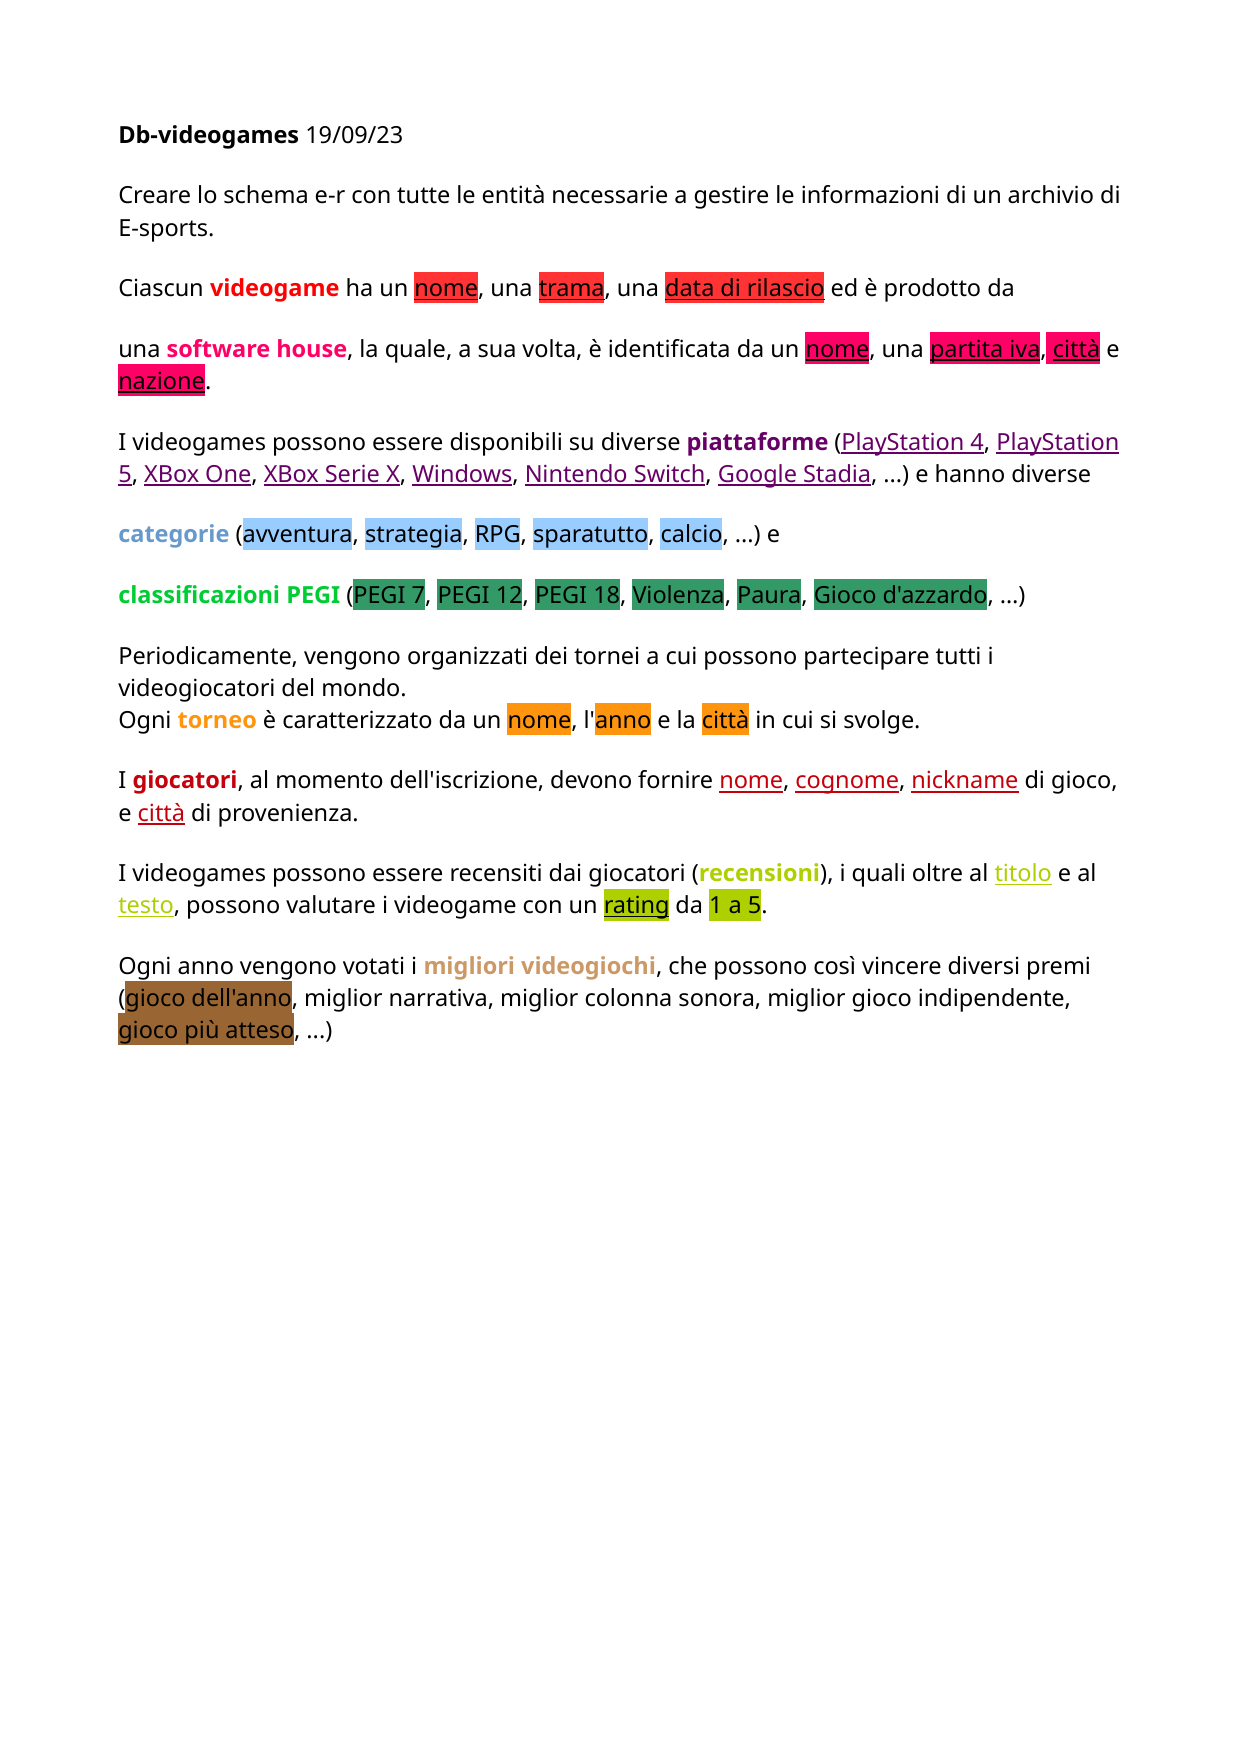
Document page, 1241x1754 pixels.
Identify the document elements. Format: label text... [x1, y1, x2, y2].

text Ciascun videogame ha un nome, una trama, una data di rilascio ed è prodotto da [118, 272, 1122, 303]
text categorie (avventura, strategia, RPG, sparatutto, calcio, ...) e [118, 518, 1122, 550]
text Ogni torneo è caratterizzato da un nome, l'anno e la città in cui si svolge. [118, 703, 1122, 764]
text I videogames possono essere recensiti dai giocatori (recensioni), i quali oltre al titolo e al testo, possono valutare i videogame con un rating da 1 a 5. [118, 828, 1122, 921]
text Ogni anno vengono votati i migliori videogiochi, che possono così vincere diversi premi (gioco dell'anno, miglior narrativa, miglior colonna sonora, miglior gioco indipendente, gioco più atteso, ...) [118, 921, 1122, 1045]
text Db-videogames 19/09/23 [118, 118, 1122, 150]
text Creare lo schema e-r con tutte le entità necessarie a gestire le informazioni di un archivio di E-sports. [118, 179, 1122, 243]
text classificazioni PEGI (PEGI 7, PEGI 12, PEGI 18, Violenza, Paura, Gioco d'azzardo, …) [118, 578, 1122, 610]
text Periodicamente, vengono organizzati dei tornei a cui possono partecipare tutti i videogiocatori del mondo. [118, 639, 1122, 703]
text I giocatori, al momento dell'iscrizione, devono fornire nome, cognome, nickname di gioco, e città di provenienza. [118, 764, 1122, 828]
text I videogames possono essere disponibili su diverse piattaforme (PlayStation 4, PlayStation 5, XBox One, XBox Serie X, Windows, Nintendo Switch, Google Stadia, ...) e hanno diverse [118, 396, 1122, 489]
text una software house, la quale, a sua volta, è identificata da un nome, una partita iva, città e nazione. [118, 332, 1122, 396]
